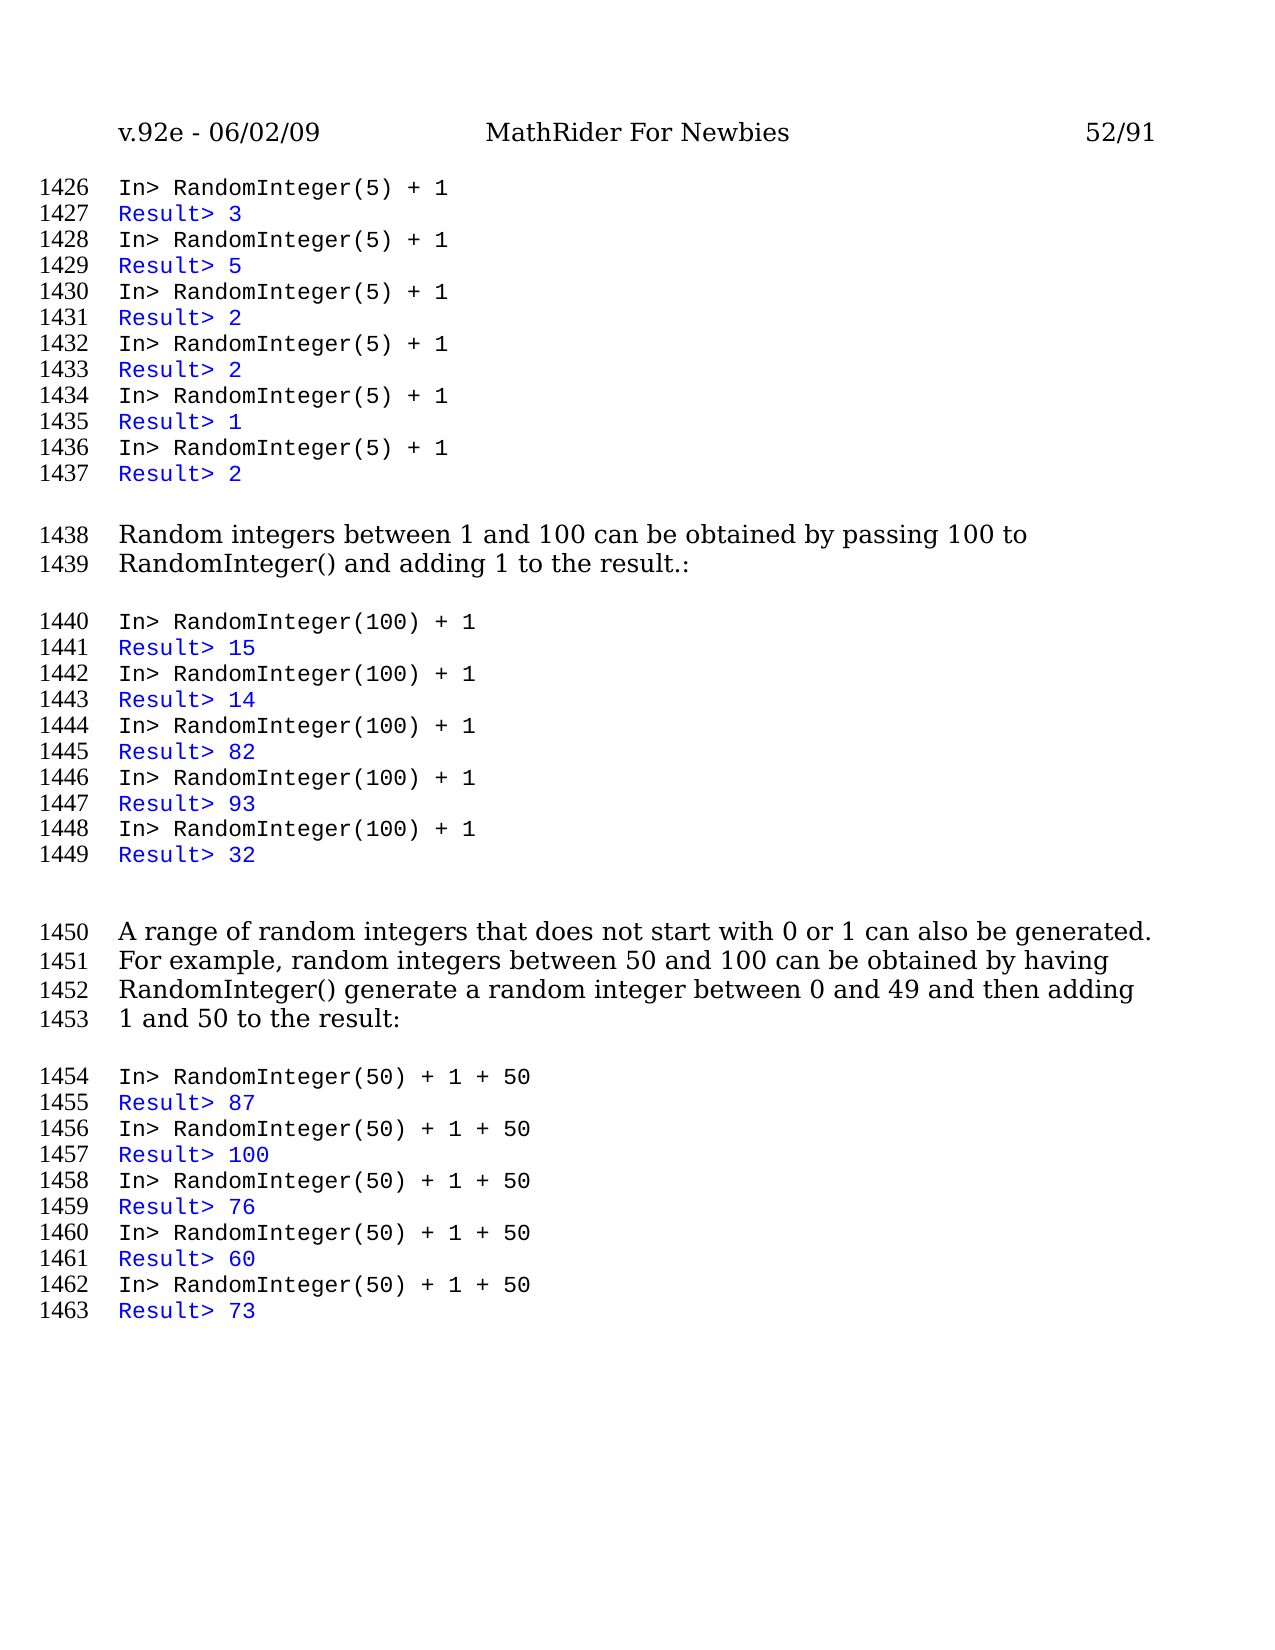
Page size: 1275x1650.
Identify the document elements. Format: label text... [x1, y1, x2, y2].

text In> RandomInteger(50) + 1 + 50 [118, 1221, 1157, 1247]
text In> RandomInteger(50) + 1 + 50 [118, 1169, 1157, 1195]
text Result> 73 [118, 1299, 1157, 1325]
text Result> 100 [118, 1143, 1157, 1169]
text Result> 87 [118, 1092, 1157, 1117]
text Result> 76 [118, 1195, 1157, 1221]
text Result> 32 [118, 844, 1157, 870]
text In> RandomInteger(100) + 1 [118, 818, 1157, 844]
text Result> 93 [118, 792, 1157, 818]
text Result> 5 [118, 254, 1157, 281]
text Result> 1 [118, 410, 1157, 436]
text In> RandomInteger(50) + 1 + 50 [118, 1066, 1157, 1092]
text Result> 3 [118, 203, 1157, 229]
text Result> 2 [118, 306, 1157, 332]
text In> RandomInteger(100) + 1 [118, 662, 1157, 688]
text Result> 82 [118, 740, 1157, 766]
text In> RandomInteger(100) + 1 [118, 766, 1157, 792]
text In> RandomInteger(5) + 1 [118, 384, 1157, 410]
text In> RandomInteger(5) + 1 [118, 436, 1157, 462]
text Result> 2 [118, 462, 1157, 488]
text A range of random integers that does not start with 0 or 1 can also be generated. For example, random integers between 50 and 100 can be obtained by having RandomInteger() generate a random integer between 0 and 49 and then adding 1 and 50 to the result: [118, 917, 1157, 1034]
text In> RandomInteger(50) + 1 + 50 [118, 1273, 1157, 1299]
text Random integers between 1 and 100 can be obtained by passing 100 to RandomInteger() and adding 1 to the result.: [118, 520, 1157, 578]
text In> RandomInteger(50) + 1 + 50 [118, 1117, 1157, 1143]
text In> RandomInteger(100) + 1 [118, 610, 1157, 636]
text Result> 14 [118, 688, 1157, 714]
text In> RandomInteger(5) + 1 [118, 281, 1157, 306]
text Result> 2 [118, 358, 1157, 384]
text In> RandomInteger(5) + 1 [118, 332, 1157, 358]
text Result> 15 [118, 636, 1157, 662]
text In> RandomInteger(5) + 1 [118, 177, 1157, 203]
text In> RandomInteger(100) + 1 [118, 714, 1157, 740]
text Result> 60 [118, 1247, 1157, 1273]
text In> RandomInteger(5) + 1 [118, 229, 1157, 254]
